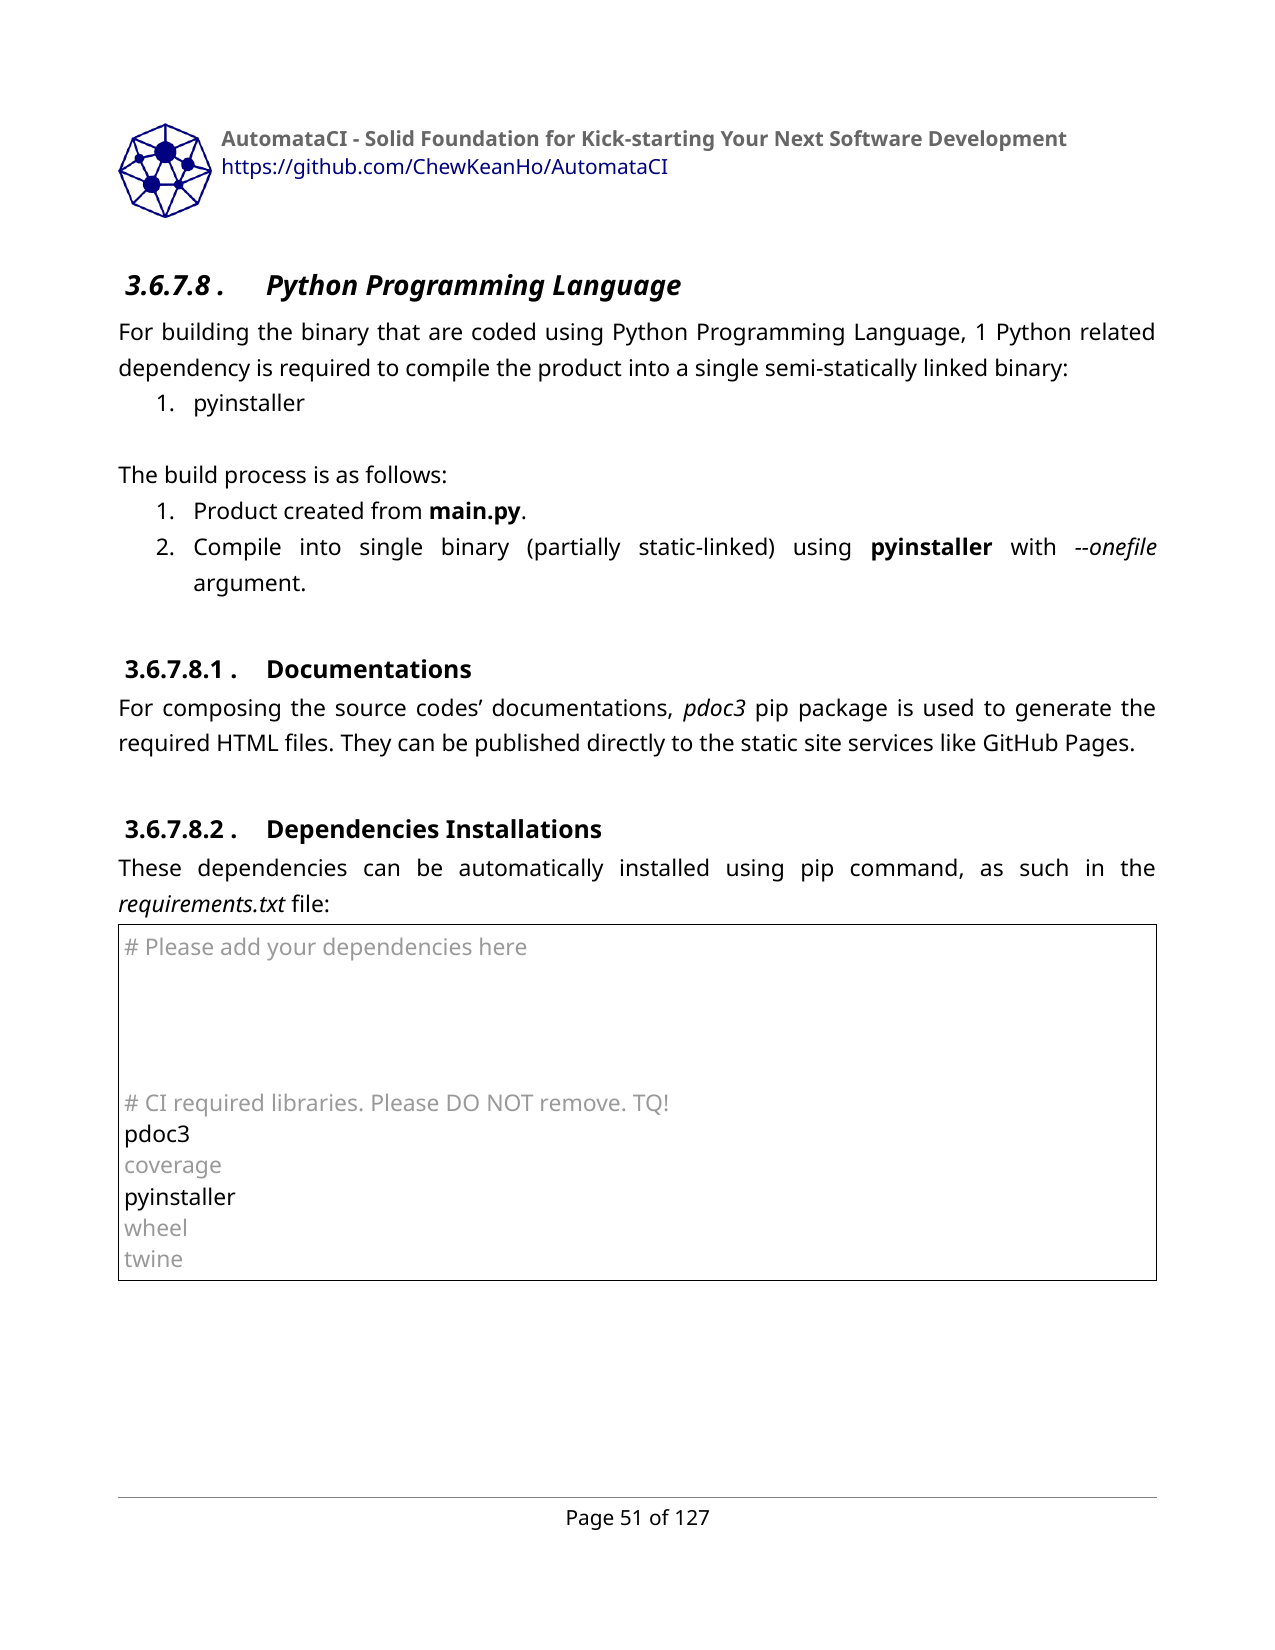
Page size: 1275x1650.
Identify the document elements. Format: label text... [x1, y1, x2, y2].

list Product created from main.py. [156, 495, 1157, 526]
subtitle Python Programming Language [118, 265, 1157, 303]
subtitle Dependencies Installations [118, 812, 1157, 846]
text For composing the source codes’ documentations, pdoc3 pip package is used to generate the required HTML files. They can be published directly to the static site services like GitHub Pages. [118, 691, 1157, 759]
text For building the binary that are coded using Python Programming Language, 1 Python related dependency is required to compile the product into a single semi-statically linked binary: [118, 316, 1157, 383]
text These dependencies can be automatically installed using pip command, as such in the requirements.txt file: [118, 852, 1157, 919]
text The build process is as follows: [118, 459, 1157, 491]
list Compile into single binary (partially static-linked) using pyinstaller with --onefile argument. [156, 531, 1157, 598]
subtitle Documentations [118, 651, 1157, 685]
table_header # Please add your dependencies here # CI required libraries. Please DO NOT remove. TQ! pdoc3 coverage pyinstaller wheel twine [119, 925, 1156, 1280]
picture [118, 123, 212, 218]
list pyinstaller [156, 387, 1157, 419]
